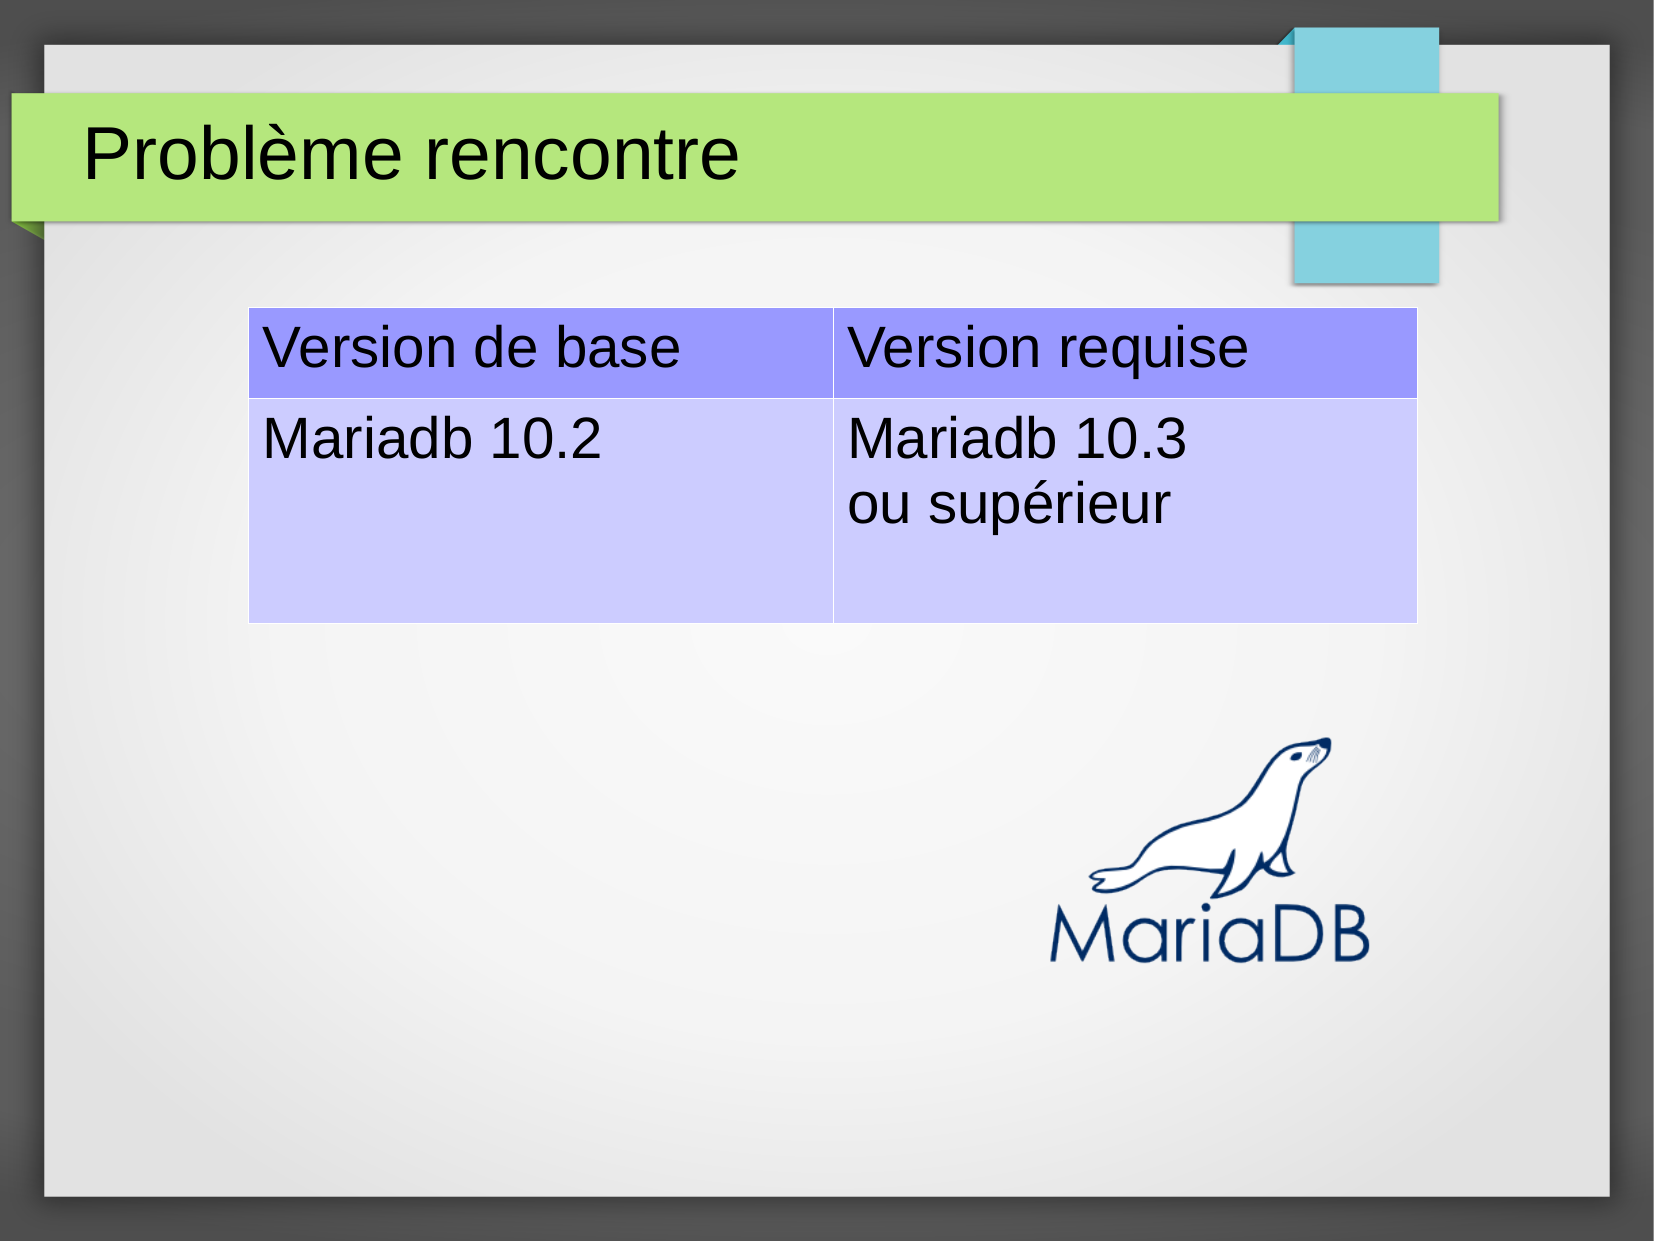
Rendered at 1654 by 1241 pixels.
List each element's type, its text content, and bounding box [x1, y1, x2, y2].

table_cell Mariadb 10.2 [249, 399, 833, 623]
table_header Version requise [834, 308, 1417, 398]
title Problème rencontre [82, 94, 1264, 213]
table_cell Mariadb 10.3 ou supérieur [834, 399, 1417, 623]
picture [0, 0, 1654, 1241]
table_header Version de base [249, 308, 833, 398]
